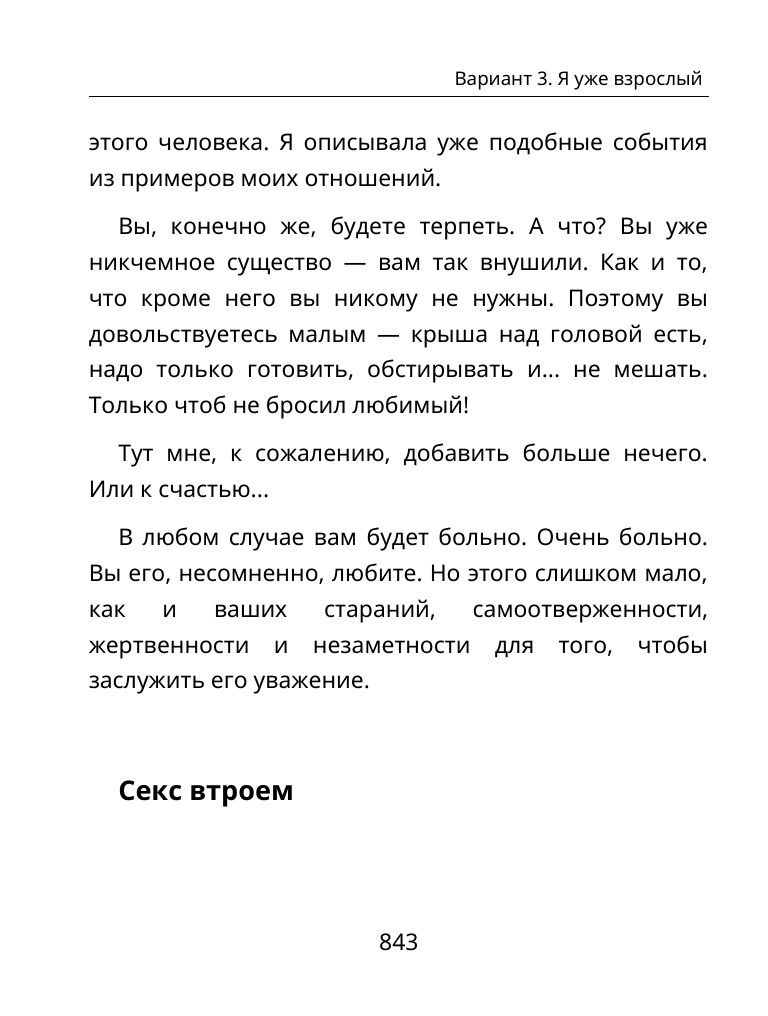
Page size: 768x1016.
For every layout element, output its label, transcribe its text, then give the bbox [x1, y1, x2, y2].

text Тут мне, к сожалению, добавить больше нечего. Или к счастью... [88, 437, 709, 504]
subtitle Секс втроем [88, 771, 709, 808]
text Вы, конечно же, будете терпеть. А что? Вы уже никчемное существо — вам так внушили. Как и то, что кроме него вы никому не нужны. Поэтому вы довольствуетесь малым — крыша над головой есть, надо только готовить, обстирывать и... не мешать. Только чтоб не бросил любимый! [88, 210, 709, 421]
text В любом случае вам будет больно. Очень больно. Вы его, несомненно, любите. Но этого слишком мало, как и ваших стараний, самоотверженности, жертвенности и незаметности для того, чтобы заслужить его уважение. [88, 521, 709, 696]
text этого человека. Я описывала уже подобные события из примеров моих отношений. [88, 126, 709, 193]
